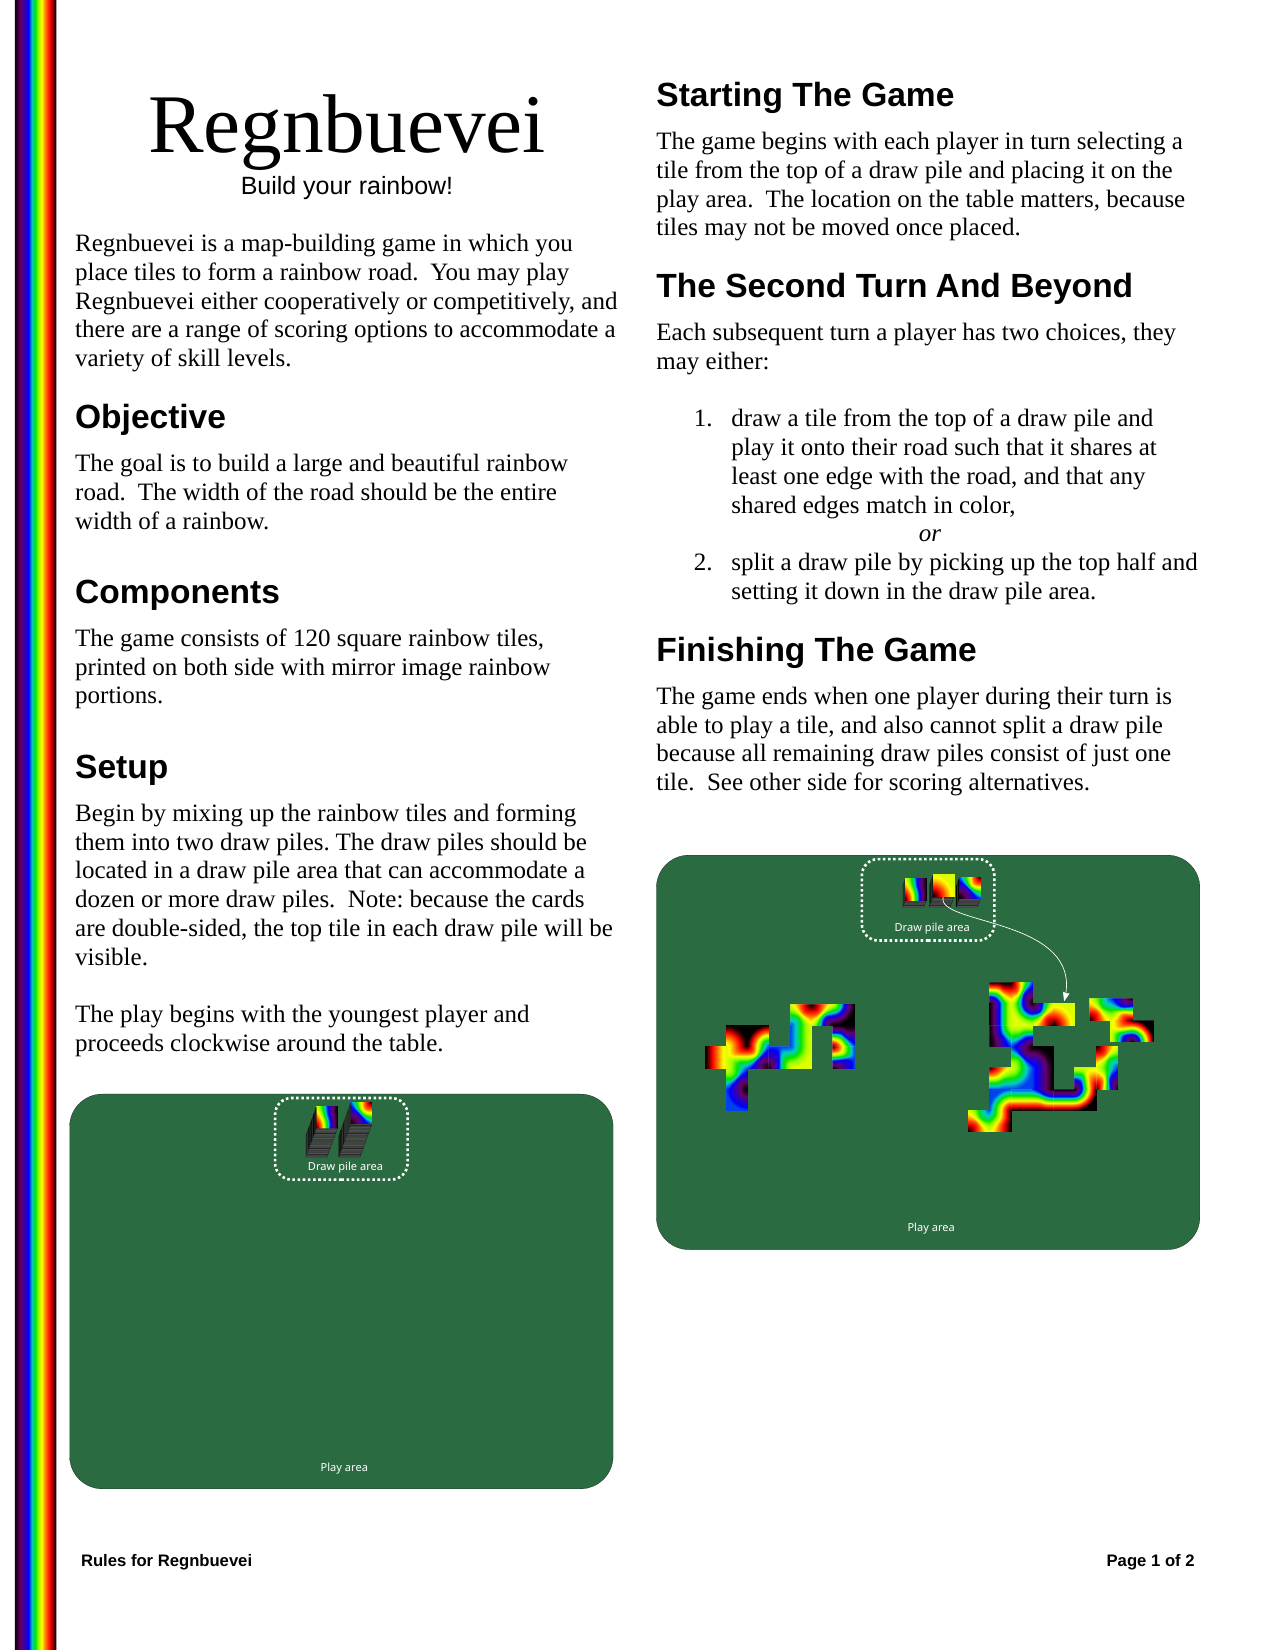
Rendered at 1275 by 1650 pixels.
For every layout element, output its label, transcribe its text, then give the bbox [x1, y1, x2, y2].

text Each subsequent turn a player has two choices, they may either: [656, 317, 1200, 375]
text The goal is to build a large and beautiful rainbow road. The width of the road should be the entire width of a rainbow. [75, 448, 619, 534]
text Regnbuevei is a map-building game in which you place tiles to form a rainbow road. You may play Regnbuevei either cooperatively or competitively, and there are a range of scoring options to accommodate a variety of skill levels. [75, 228, 619, 372]
subtitle The Second Turn And Beyond [656, 266, 1200, 305]
text The game ends when one player during their turn is able to play a tile, and also cannot split a draw pile because all remaining draw piles consist of just one tile. See other side for scoring alternatives. [656, 681, 1200, 796]
text Build your rainbow! [75, 171, 619, 199]
list or [881, 518, 1200, 547]
subtitle Setup [75, 747, 619, 786]
subtitle Starting The Game [656, 75, 1200, 114]
text Begin by mixing up the rainbow tiles and forming them into two draw piles. The draw piles should be located in a draw pile area that can accommodate a dozen or more draw piles. Note: because the cards are double-sided, the top tile in each draw pile will be visible. [75, 798, 619, 971]
picture [14, 0, 30, 1650]
subtitle Objective [75, 397, 619, 436]
text The game consists of 120 square rainbow tiles, printed on both side with mirror image rainbow portions. [75, 623, 619, 709]
text The play begins with the youngest player and proceeds clockwise around the table. [75, 999, 619, 1057]
subtitle Finishing The Game [656, 630, 1200, 668]
text The game begins with each player in turn selecting a tile from the top of a draw pile and placing it on the play area. The location on the table matters, because tiles may not be moved once placed. [656, 126, 1200, 241]
picture [33, 0, 57, 1650]
list split a draw pile by picking up the top half and setting it down in the draw pile area. [694, 547, 1200, 605]
list draw a tile from the top of a draw pile and play it onto their road such that it shares at least one edge with the road, and that any shared edges match in color, [694, 403, 1200, 518]
subtitle Components [75, 572, 619, 611]
text Regnbuevei [75, 75, 619, 171]
